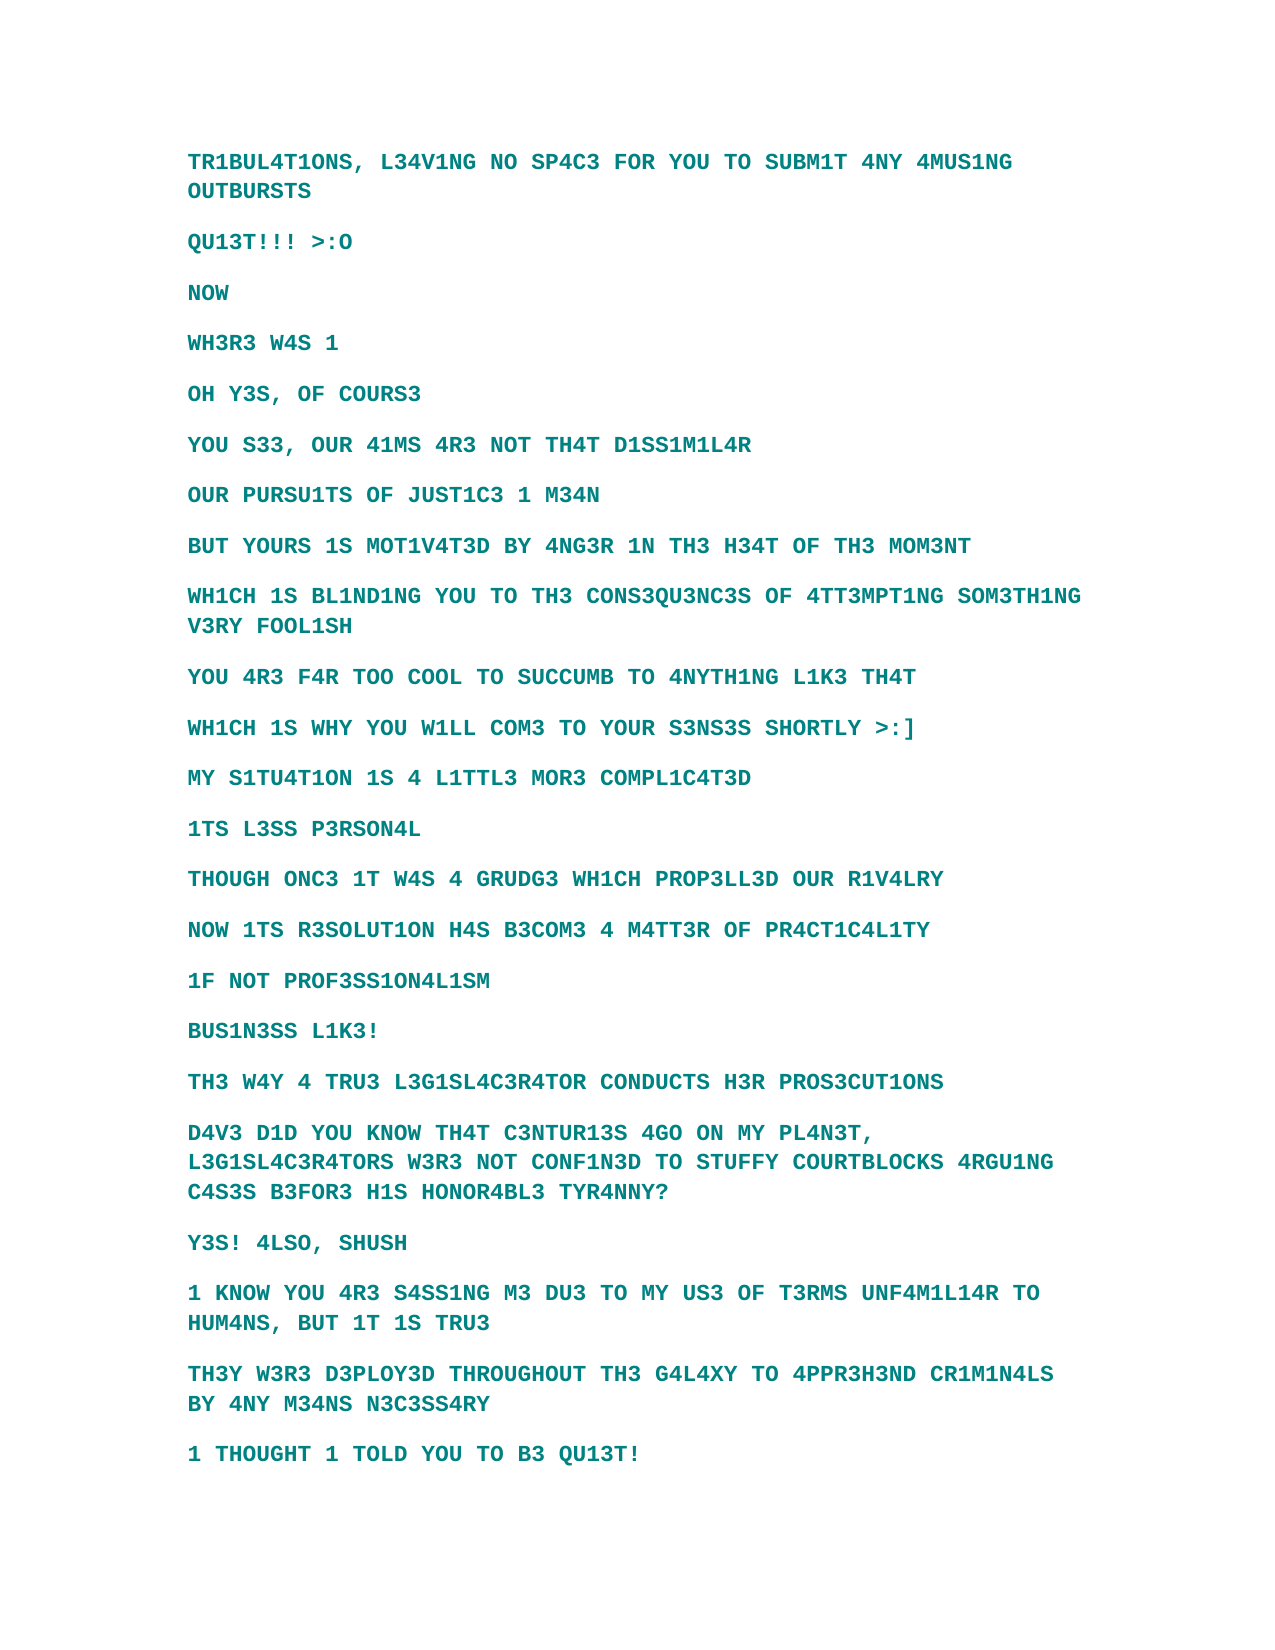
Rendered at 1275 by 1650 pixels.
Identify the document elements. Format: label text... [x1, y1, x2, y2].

text YOU S33, OUR 41MS 4R3 NOT TH4T D1SS1M1L4R [187, 433, 1087, 459]
text QU13T!!! >:O [187, 230, 1087, 256]
text TR1BUL4T1ONS, L34V1NG NO SP4C3 FOR YOU TO SUBM1T 4NY 4MUS1NG OUTBURSTS [187, 150, 1087, 206]
text NOW 1TS R3SOLUT1ON H4S B3COM3 4 M4TT3R OF PR4CT1C4L1TY [187, 918, 1087, 944]
text NOW [187, 281, 1087, 307]
text OH Y3S, OF COURS3 [187, 382, 1087, 408]
text WH1CH 1S BL1ND1NG YOU TO TH3 CONS3QU3NC3S OF 4TT3MPT1NG SOM3TH1NG V3RY FOOL1SH [187, 585, 1087, 641]
text D4V3 D1D YOU KNOW TH4T C3NTUR13S 4GO ON MY PL4N3T, L3G1SL4C3R4TORS W3R3 NOT CONF1N3D TO STUFFY COURTBLOCKS 4RGU1NG C4S3S B3FOR3 H1S HONOR4BL3 TYR4NNY? [187, 1121, 1087, 1206]
text TH3 W4Y 4 TRU3 L3G1SL4C3R4TOR CONDUCTS H3R PROS3CUT1ONS [187, 1070, 1087, 1096]
text TH3Y W3R3 D3PLOY3D THROUGHOUT TH3 G4L4XY TO 4PPR3H3ND CR1M1N4LS BY 4NY M34NS N3C3SS4RY [187, 1362, 1087, 1418]
text BUS1N3SS L1K3! [187, 1019, 1087, 1046]
text MY S1TU4T1ON 1S 4 L1TTL3 MOR3 COMPL1C4T3D [187, 766, 1087, 792]
text WH1CH 1S WHY YOU W1LL COM3 TO YOUR S3NS3S SHORTLY >:] [187, 716, 1087, 742]
text WH3R3 W4S 1 [187, 332, 1087, 358]
text 1F NOT PROF3SS1ON4L1SM [187, 969, 1087, 995]
text THOUGH ONC3 1T W4S 4 GRUDG3 WH1CH PROP3LL3D OUR R1V4LRY [187, 868, 1087, 894]
text YOU 4R3 F4R TOO COOL TO SUCCUMB TO 4NYTH1NG L1K3 TH4T [187, 665, 1087, 691]
text OUR PURSU1TS OF JUST1C3 1 M34N [187, 483, 1087, 509]
text 1TS L3SS P3RSON4L [187, 817, 1087, 843]
text 1 KNOW YOU 4R3 S4SS1NG M3 DU3 TO MY US3 OF T3RMS UNF4M1L14R TO HUM4NS, BUT 1T 1S TRU3 [187, 1282, 1087, 1337]
text Y3S! 4LSO, SHUSH [187, 1231, 1087, 1257]
text 1 THOUGHT 1 TOLD YOU TO B3 QU13T! [187, 1442, 1087, 1468]
text BUT YOURS 1S MOT1V4T3D BY 4NG3R 1N TH3 H34T OF TH3 MOM3NT [187, 534, 1087, 560]
